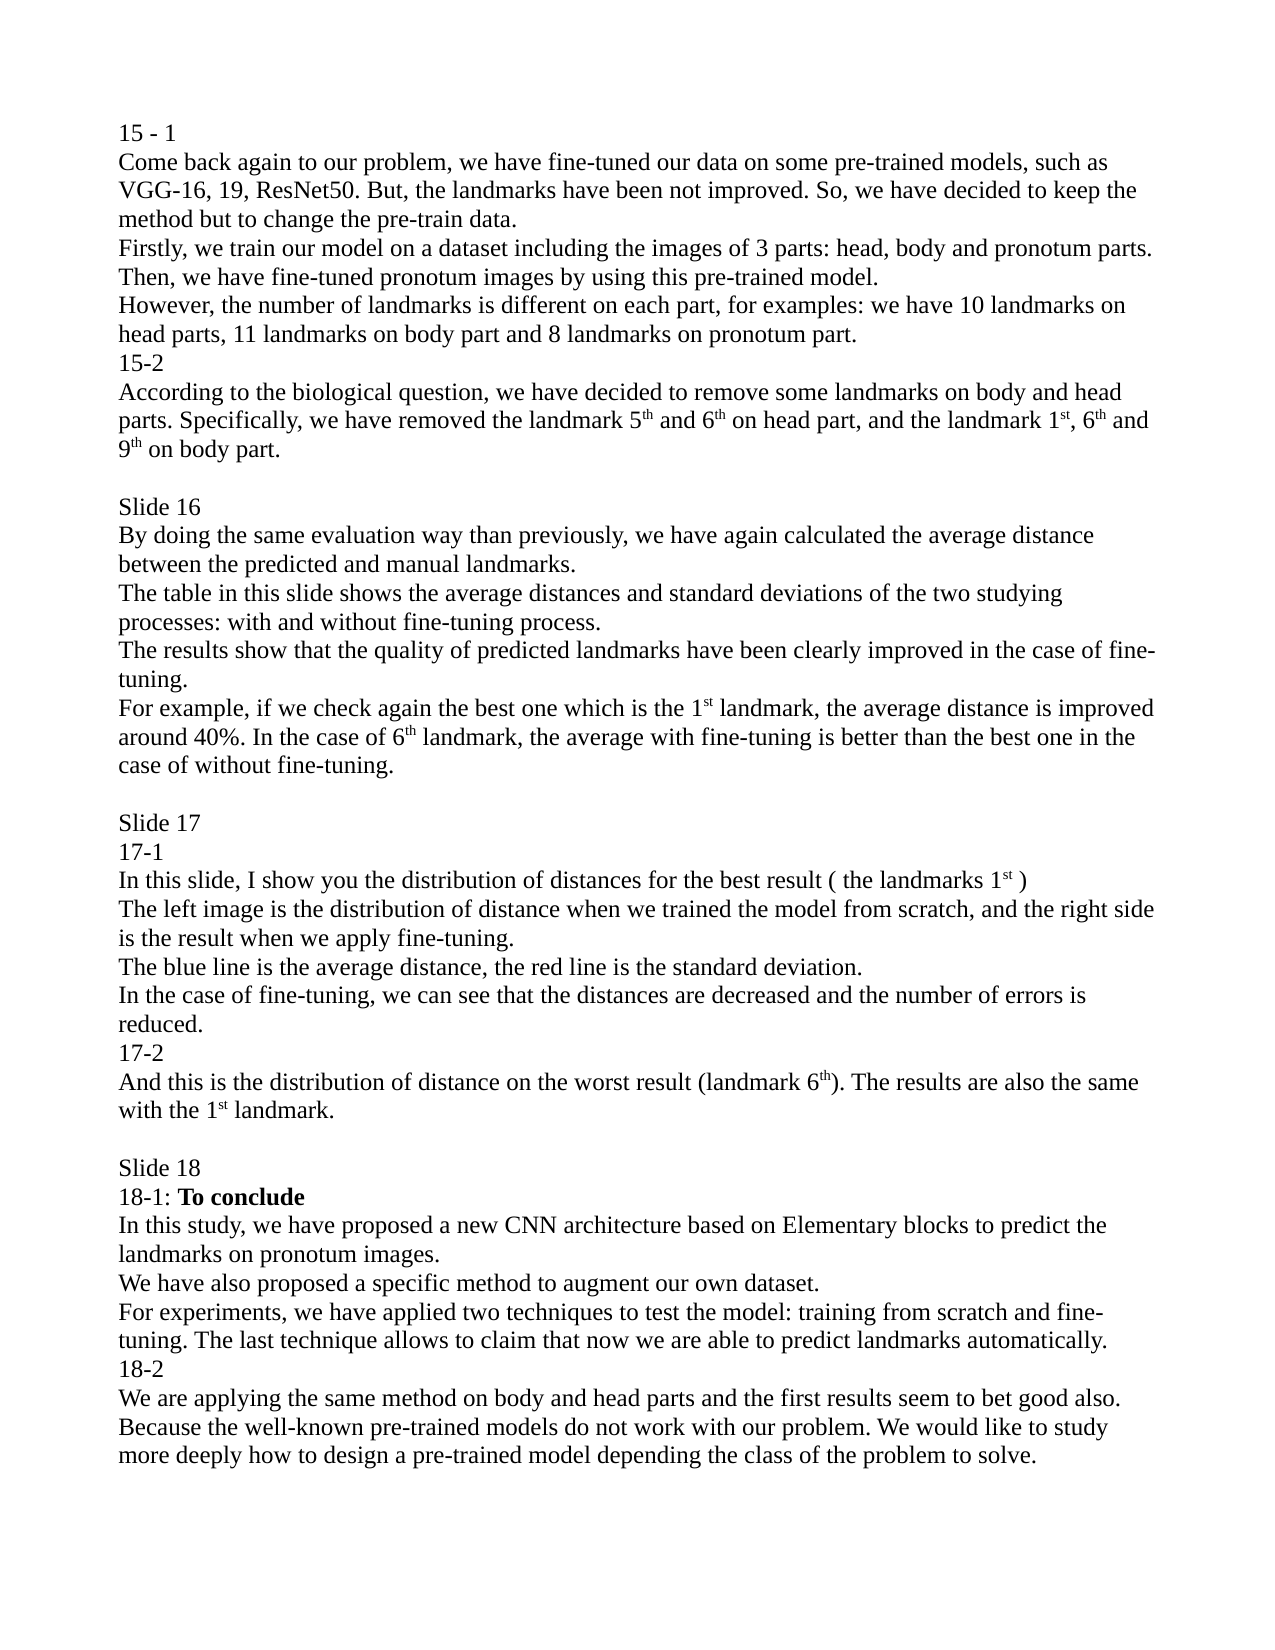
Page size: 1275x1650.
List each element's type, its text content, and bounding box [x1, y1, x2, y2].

text 17-2 [118, 1038, 1157, 1067]
text In the case of fine-tuning, we can see that the distances are decreased and the number of errors is reduced. [118, 981, 1157, 1038]
text Because the well-known pre-trained models do not work with our problem. We would like to study more deeply how to design a pre-trained model depending the class of the problem to solve. [118, 1412, 1157, 1469]
text We are applying the same method on body and head parts and the first results seem to bet good also. [118, 1383, 1157, 1412]
text Firstly, we train our model on a dataset including the images of 3 parts: head, body and pronotum parts. [118, 233, 1157, 262]
text Slide 16 [118, 492, 1157, 521]
text Come back again to our problem, we have fine-tuned our data on some pre-trained models, such as VGG-16, 19, ResNet50. But, the landmarks have been not improved. So, we have decided to keep the method but to change the pre-train data. [118, 147, 1157, 233]
text Then, we have fine-tuned pronotum images by using this pre-trained model. [118, 262, 1157, 291]
text In this slide, I show you the distribution of distances for the best result ( the landmarks 1st ) [118, 866, 1157, 894]
text For experiments, we have applied two techniques to test the model: training from scratch and fine-tuning. The last technique allows to claim that now we are able to predict landmarks automatically. [118, 1297, 1157, 1354]
text According to the biological question, we have decided to remove some landmarks on body and head parts. Specifically, we have removed the landmark 5th and 6th on head part, and the landmark 1st, 6th and 9th on body part. [118, 377, 1157, 463]
text 17-1 [118, 837, 1157, 866]
text The blue line is the average distance, the red line is the standard deviation. [118, 952, 1157, 981]
text Slide 18 [118, 1153, 1157, 1182]
text The left image is the distribution of distance when we trained the model from scratch, and the right side is the result when we apply fine-tuning. [118, 894, 1157, 952]
text And this is the distribution of distance on the worst result (landmark 6th). The results are also the same with the 1st landmark. [118, 1067, 1157, 1124]
text 15-2 [118, 348, 1157, 377]
text For example, if we check again the best one which is the 1st landmark, the average distance is improved around 40%. In the case of 6th landmark, the average with fine-tuning is better than the best one in the case of without fine-tuning. [118, 693, 1157, 779]
text 18-2 [118, 1354, 1157, 1383]
text Slide 17 [118, 808, 1157, 837]
text 15 - 1 [118, 118, 1157, 147]
text By doing the same evaluation way than previously, we have again calculated the average distance between the predicted and manual landmarks. [118, 521, 1157, 578]
text In this study, we have proposed a new CNN architecture based on Elementary blocks to predict the landmarks on pronotum images. [118, 1211, 1157, 1268]
text 18-1: To conclude [118, 1182, 1157, 1211]
text The results show that the quality of predicted landmarks have been clearly improved in the case of fine-tuning. [118, 636, 1157, 693]
text We have also proposed a specific method to augment our own dataset. [118, 1268, 1157, 1297]
text The table in this slide shows the average distances and standard deviations of the two studying processes: with and without fine-tuning process. [118, 578, 1157, 636]
text However, the number of landmarks is different on each part, for examples: we have 10 landmarks on head parts, 11 landmarks on body part and 8 landmarks on pronotum part. [118, 291, 1157, 348]
